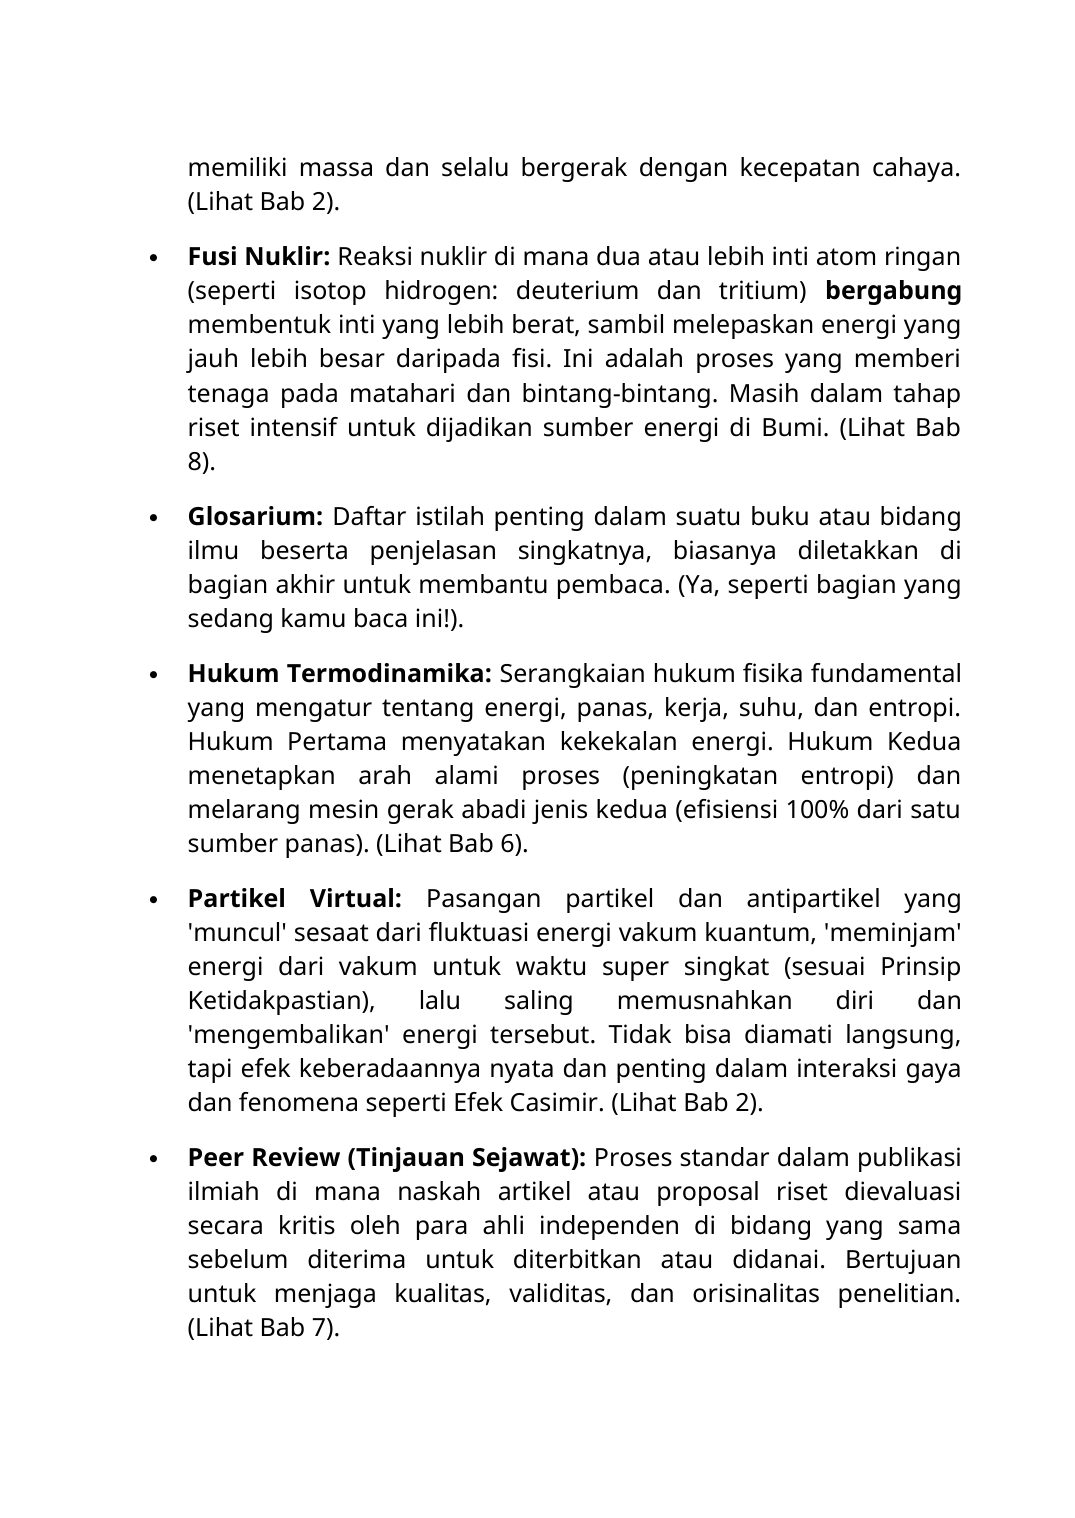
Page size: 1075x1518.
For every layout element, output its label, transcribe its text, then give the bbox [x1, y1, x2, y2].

list Peer Review (Tinjauan Sejawat): Proses standar dalam publikasi ilmiah di mana naskah artikel atau proposal riset dievaluasi secara kritis oleh para ahli independen di bidang yang sama sebelum diterima untuk diterbitkan atau didanai. Bertujuan untuk menjaga kualitas, validitas, dan orisinalitas penelitian. (Lihat Bab 7). [150, 1140, 962, 1344]
list Fusi Nuklir: Reaksi nuklir di mana dua atau lebih inti atom ringan (seperti isotop hidrogen: deuterium dan tritium) bergabung membentuk inti yang lebih berat, sambil melepaskan energi yang jauh lebih besar daripada fisi. Ini adalah proses yang memberi tenaga pada matahari dan bintang-bintang. Masih dalam tahap riset intensif untuk dijadikan sumber energi di Bumi. (Lihat Bab 8). [150, 239, 962, 477]
list Glosarium: Daftar istilah penting dalam suatu buku atau bidang ilmu beserta penjelasan singkatnya, biasanya diletakkan di bagian akhir untuk membantu pembaca. (Ya, seperti bagian yang sedang kamu baca ini!). [150, 498, 962, 634]
list memiliki massa dan selalu bergerak dengan kecepatan cahaya. (Lihat Bab 2). [150, 150, 962, 218]
list Hukum Termodinamika: Serangkaian hukum fisika fundamental yang mengatur tentang energi, panas, kerja, suhu, dan entropi. Hukum Pertama menyatakan kekekalan energi. Hukum Kedua menetapkan arah alami proses (peningkatan entropi) dan melarang mesin gerak abadi jenis kedua (efisiensi 100% dari satu sumber panas). (Lihat Bab 6). [150, 655, 962, 860]
list Partikel Virtual: Pasangan partikel dan antipartikel yang 'muncul' sesaat dari fluktuasi energi vakum kuantum, 'meminjam' energi dari vakum untuk waktu super singkat (sesuai Prinsip Ketidakpastian), lalu saling memusnahkan diri dan 'mengembalikan' energi tersebut. Tidak bisa diamati langsung, tapi efek keberadaannya nyata dan penting dalam interaksi gaya dan fenomena seperti Efek Casimir. (Lihat Bab 2). [150, 881, 962, 1119]
